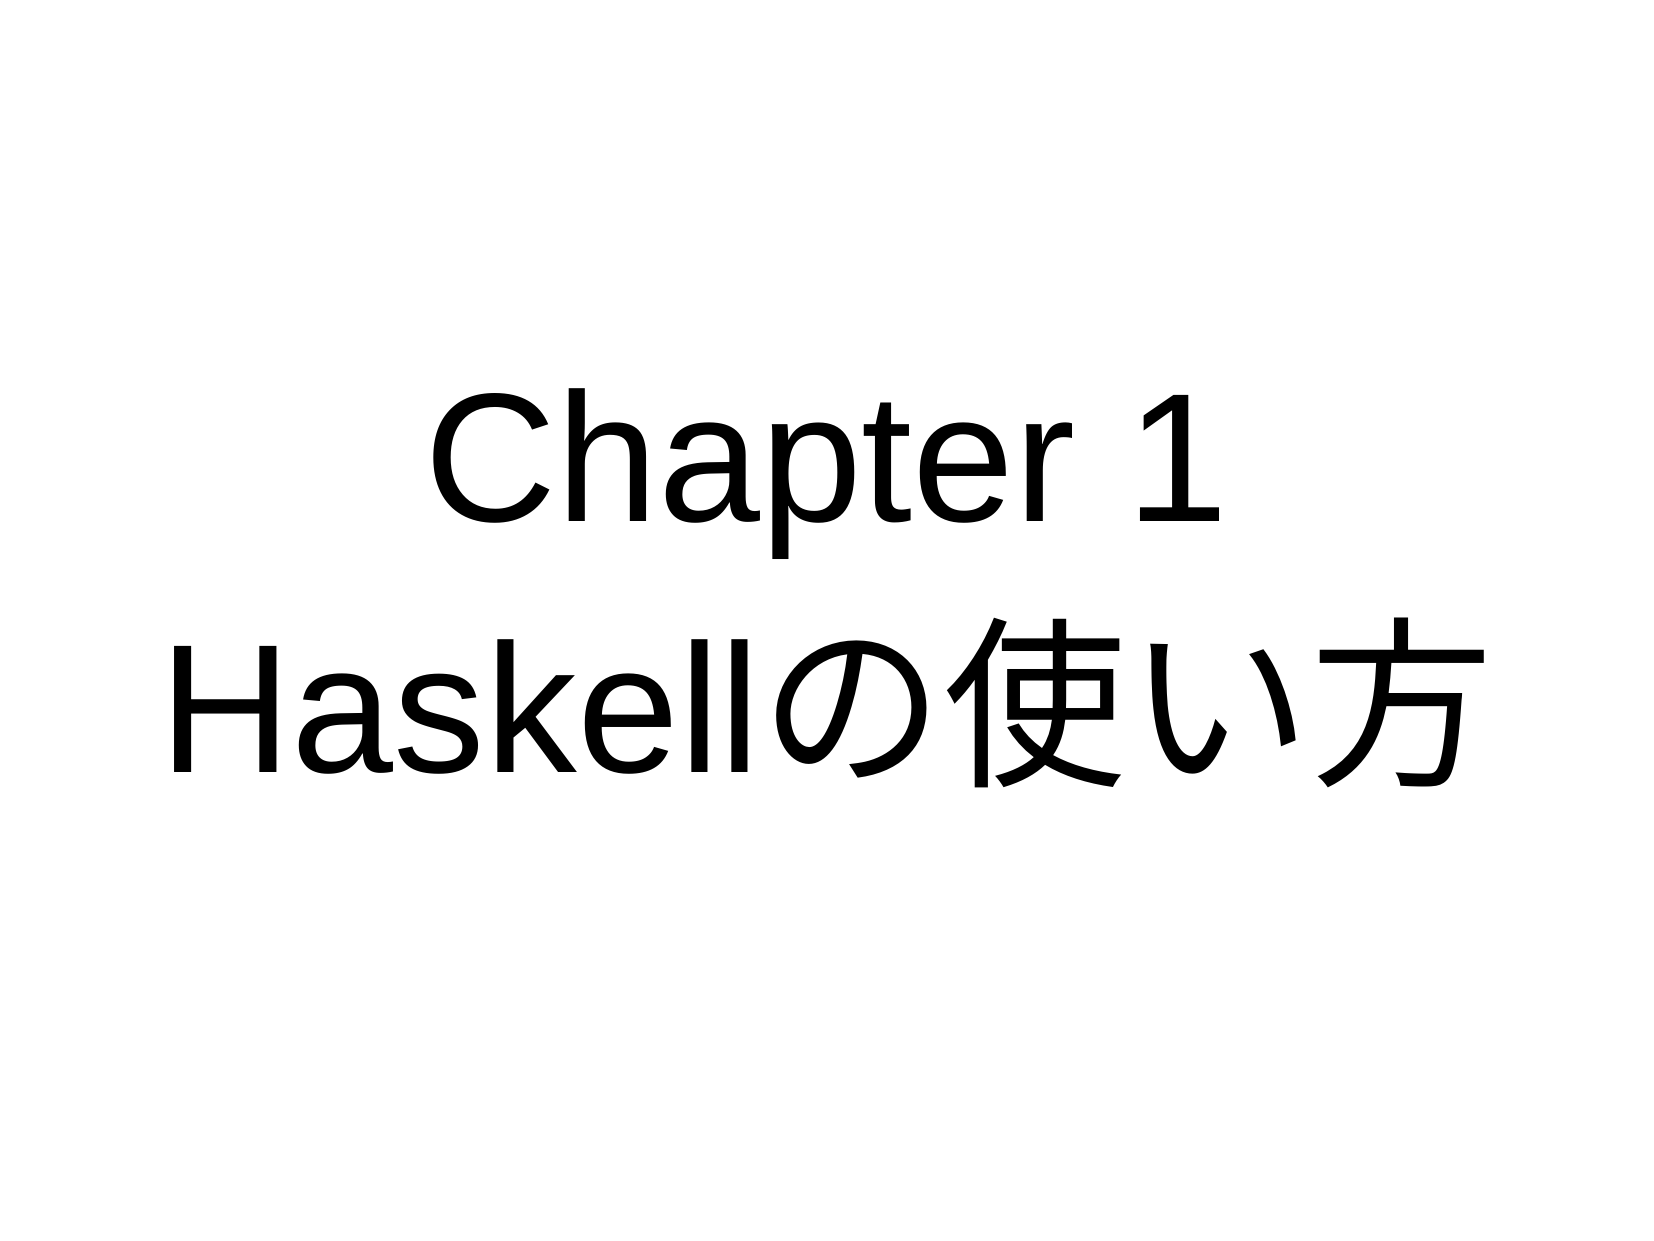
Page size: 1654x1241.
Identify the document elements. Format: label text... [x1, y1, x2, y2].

title Chapter 1 Haskellの使い方 [82, 385, 1571, 795]
